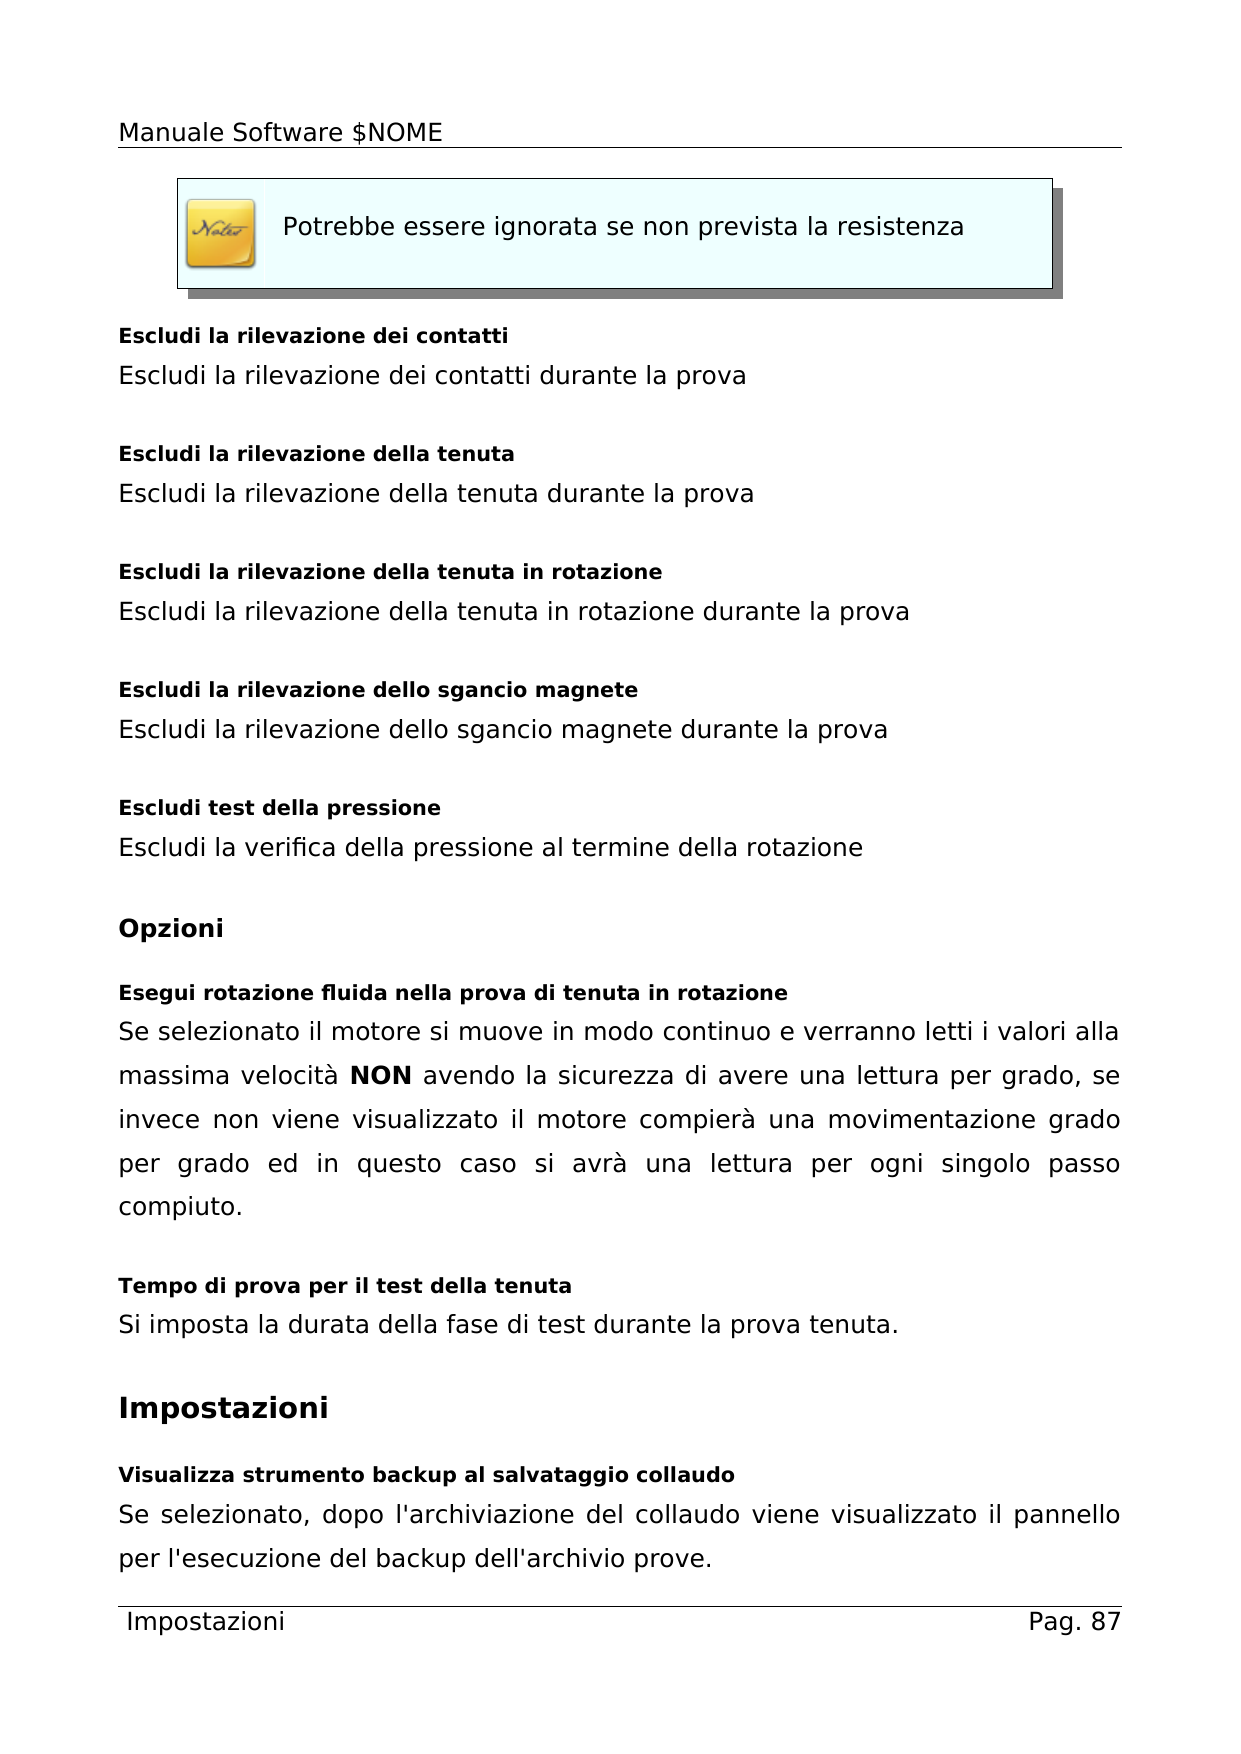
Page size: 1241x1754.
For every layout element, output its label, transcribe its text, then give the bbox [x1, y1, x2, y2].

subtitle Escludi la rilevazione dello sgancio magnete [118, 678, 1122, 702]
text Escludi la rilevazione dello sgancio magnete durante la prova [118, 715, 1122, 744]
subtitle Escludi la rilevazione della tenuta [118, 442, 1122, 466]
text Escludi la verifica della pressione al termine della rotazione [118, 833, 1122, 862]
text Si imposta la durata della fase di test durante la prova tenuta. [118, 1311, 1122, 1340]
subtitle Impostazioni [118, 1392, 1122, 1426]
table_header [178, 179, 264, 288]
text Escludi la rilevazione dei contatti durante la prova [118, 361, 1122, 390]
subtitle Visualizza strumento backup al salvataggio collaudo [118, 1463, 1122, 1488]
subtitle Tempo di prova per il test della tenuta [118, 1274, 1122, 1298]
table_header Potrebbe essere ignorata se non prevista la resistenza [265, 179, 1052, 288]
subtitle Esegui rotazione fluida nella prova di tenuta in rotazione [118, 981, 1122, 1005]
subtitle Escludi la rilevazione della tenuta in rotazione [118, 560, 1122, 584]
text Escludi la rilevazione della tenuta in rotazione durante la prova [118, 597, 1122, 626]
picture [183, 195, 259, 271]
subtitle Opzioni [118, 914, 1122, 943]
text Se selezionato il motore si muove in modo continuo e verranno letti i valori alla massima velocità NON avendo la sicurezza di avere una lettura per grado, se invece non viene visualizzato il motore compierà una movimentazione grado per grado ed in questo caso si avrà una lettura per ogni singolo passo compiuto. [118, 1018, 1122, 1222]
text Escludi la rilevazione della tenuta durante la prova [118, 479, 1122, 508]
text Se selezionato, dopo l'archiviazione del collaudo viene visualizzato il pannello per l'esecuzione del backup dell'archivio prove. [118, 1500, 1122, 1573]
subtitle Escludi test della pressione [118, 796, 1122, 820]
subtitle Escludi la rilevazione dei contatti [118, 324, 1122, 348]
